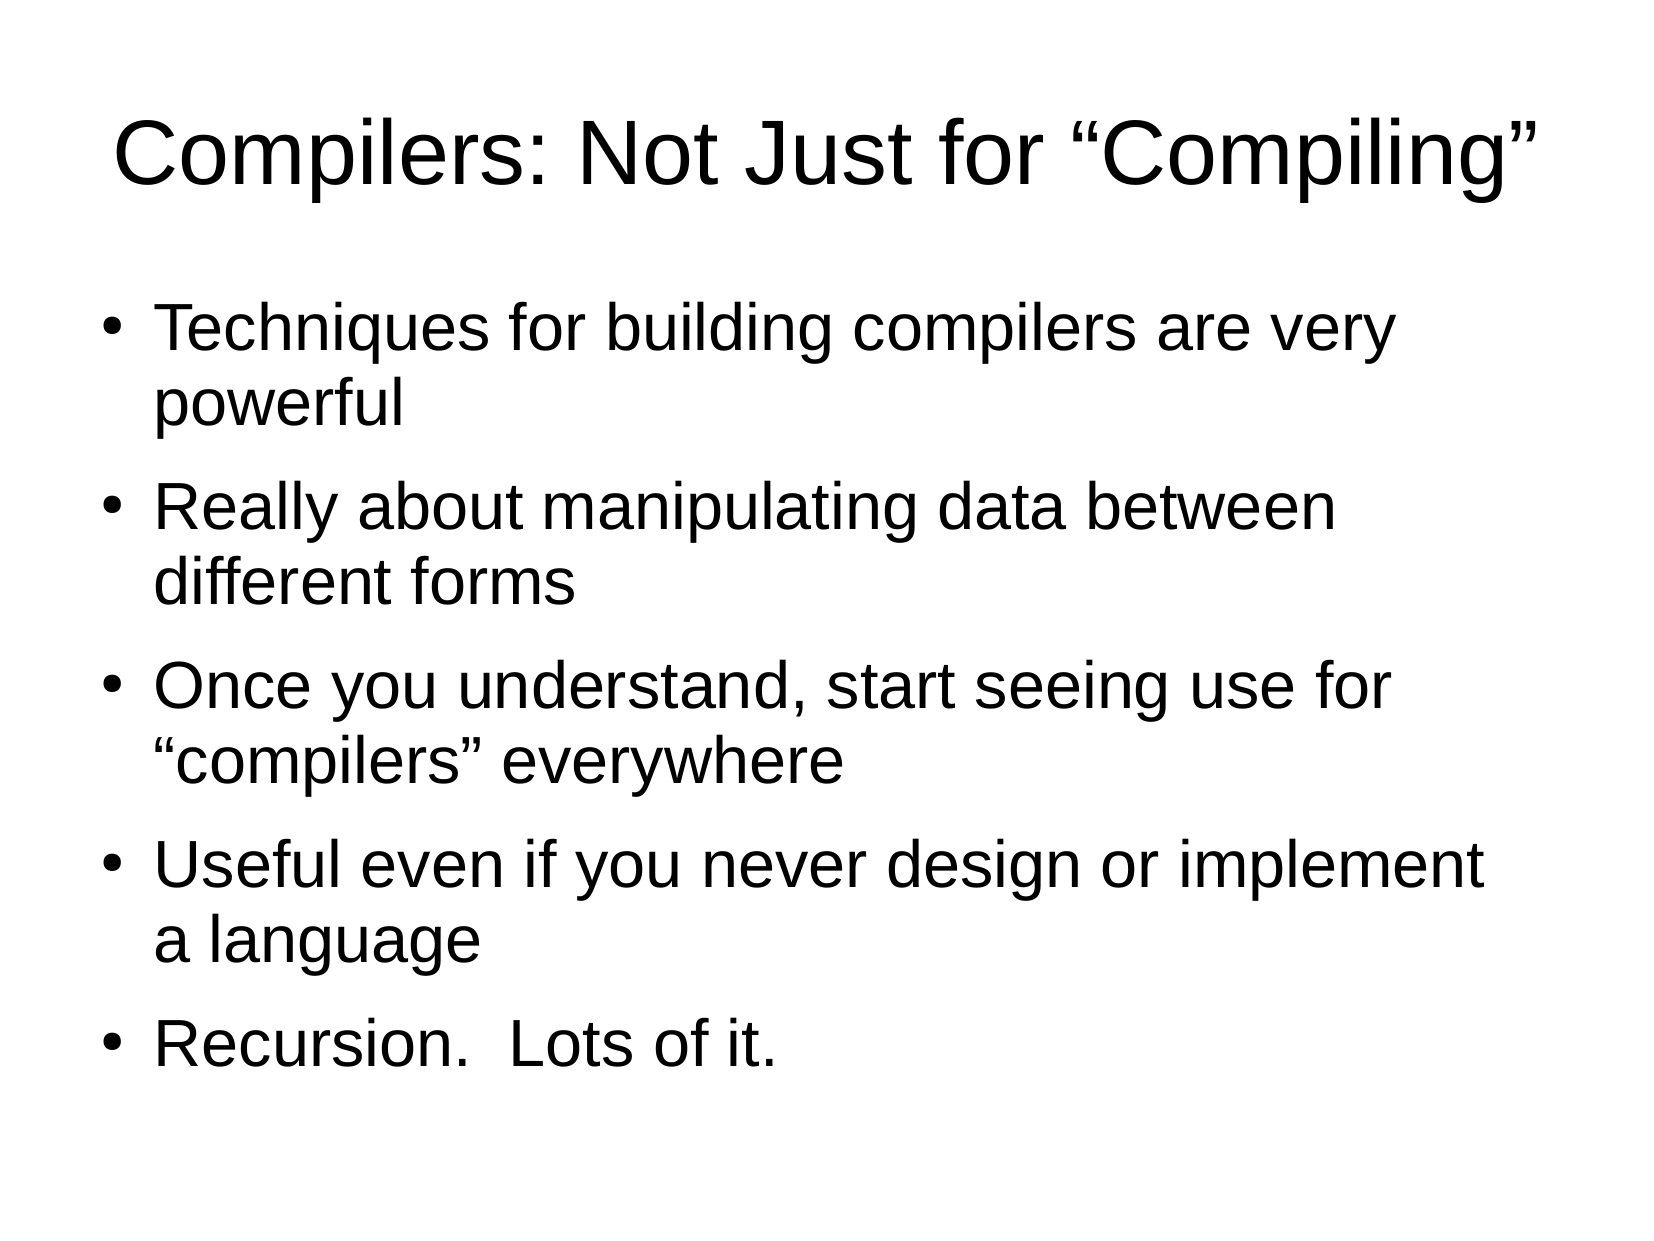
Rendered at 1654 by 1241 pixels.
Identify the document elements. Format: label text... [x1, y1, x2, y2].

title Compilers: Not Just for “Compiling” [82, 49, 1571, 257]
list Techniques for building compilers are very powerful Really about manipulating data between different forms Once you understand, start seeing use for “compilers” everywhere Useful even if you never design or implement a language Recursion. Lots of it. [82, 290, 1538, 1171]
